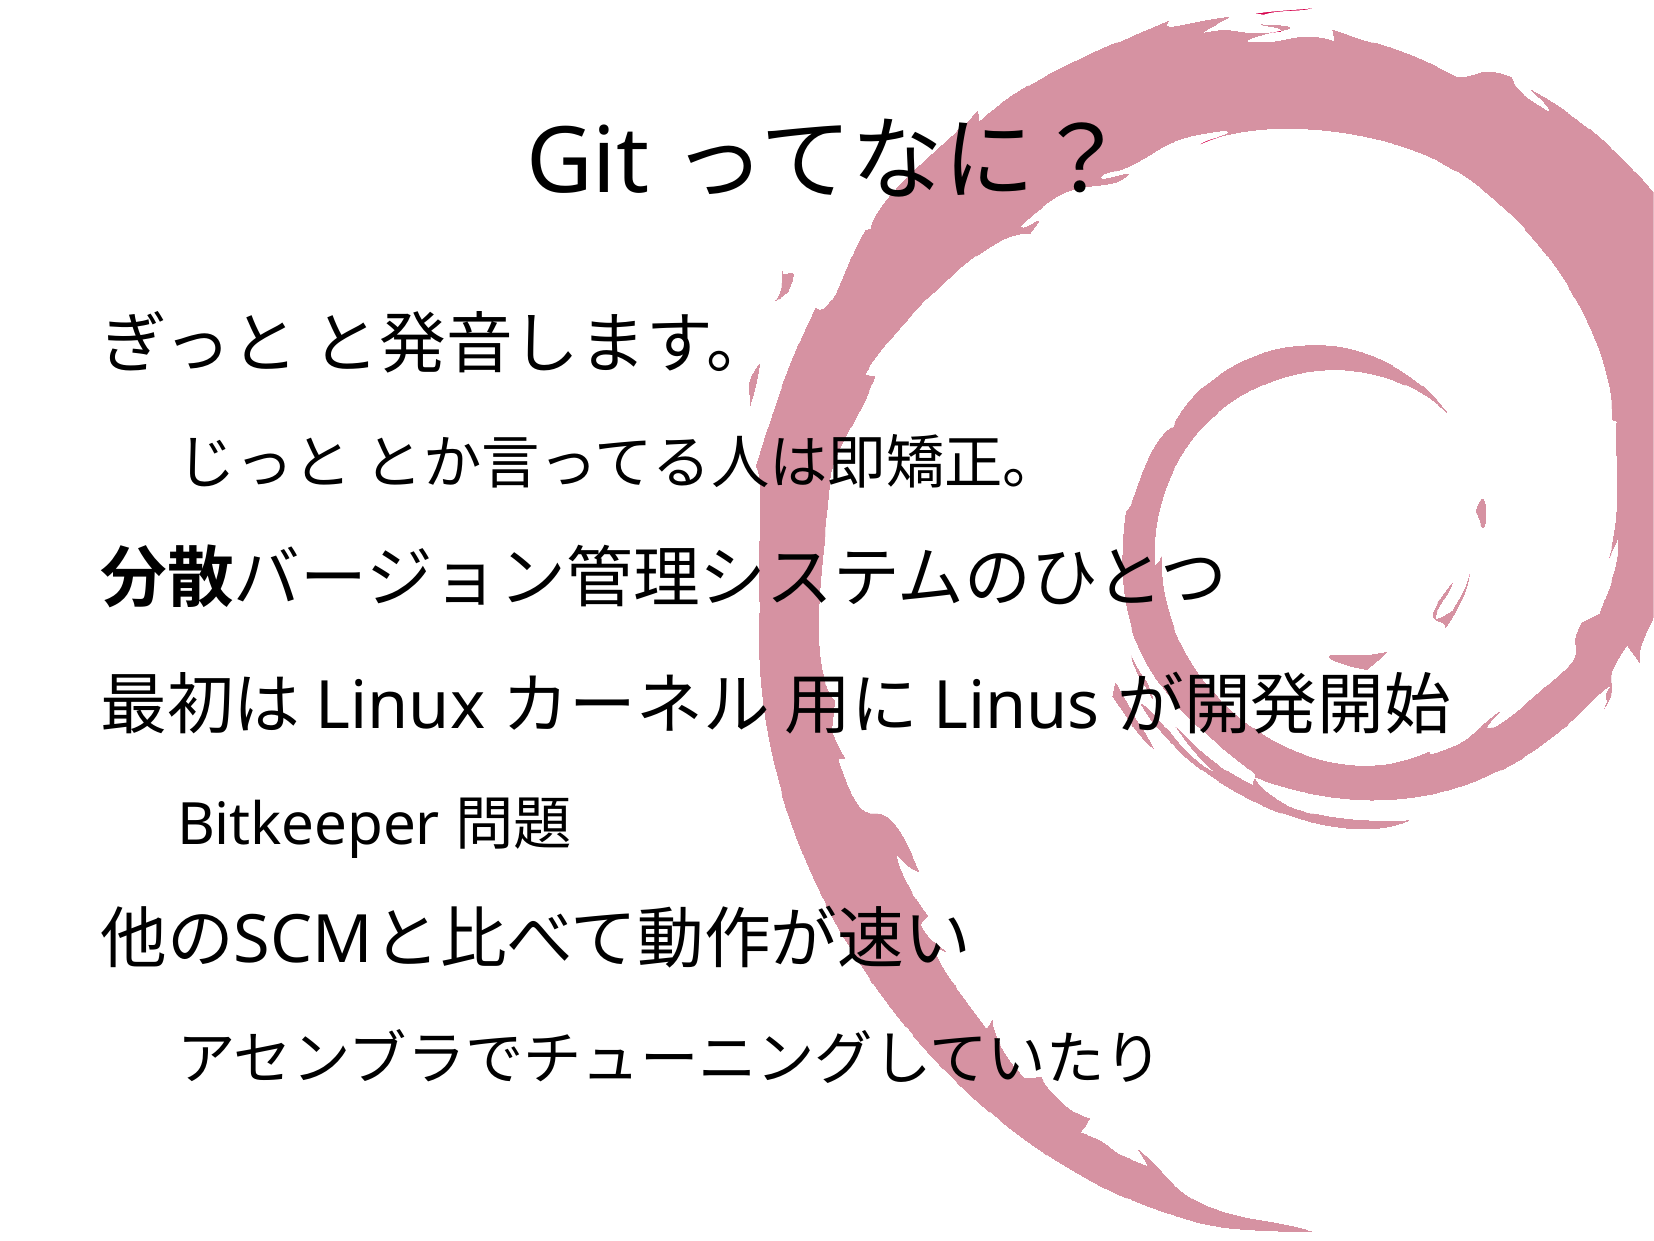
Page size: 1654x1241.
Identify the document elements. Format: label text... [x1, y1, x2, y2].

title Git ってなに？ [82, 56, 1571, 250]
picture [738, 0, 1654, 1241]
list ぎっと と発音します。 じっと とか言ってる人は即矯正。 分散バージョン管理システムのひとつ 最初は Linux カーネル 用に Linus が開発開始 Bitkeeper 問題 他のSCMと比べて動作が速い アセンブラでチューニングしていたり [82, 290, 1571, 1094]
